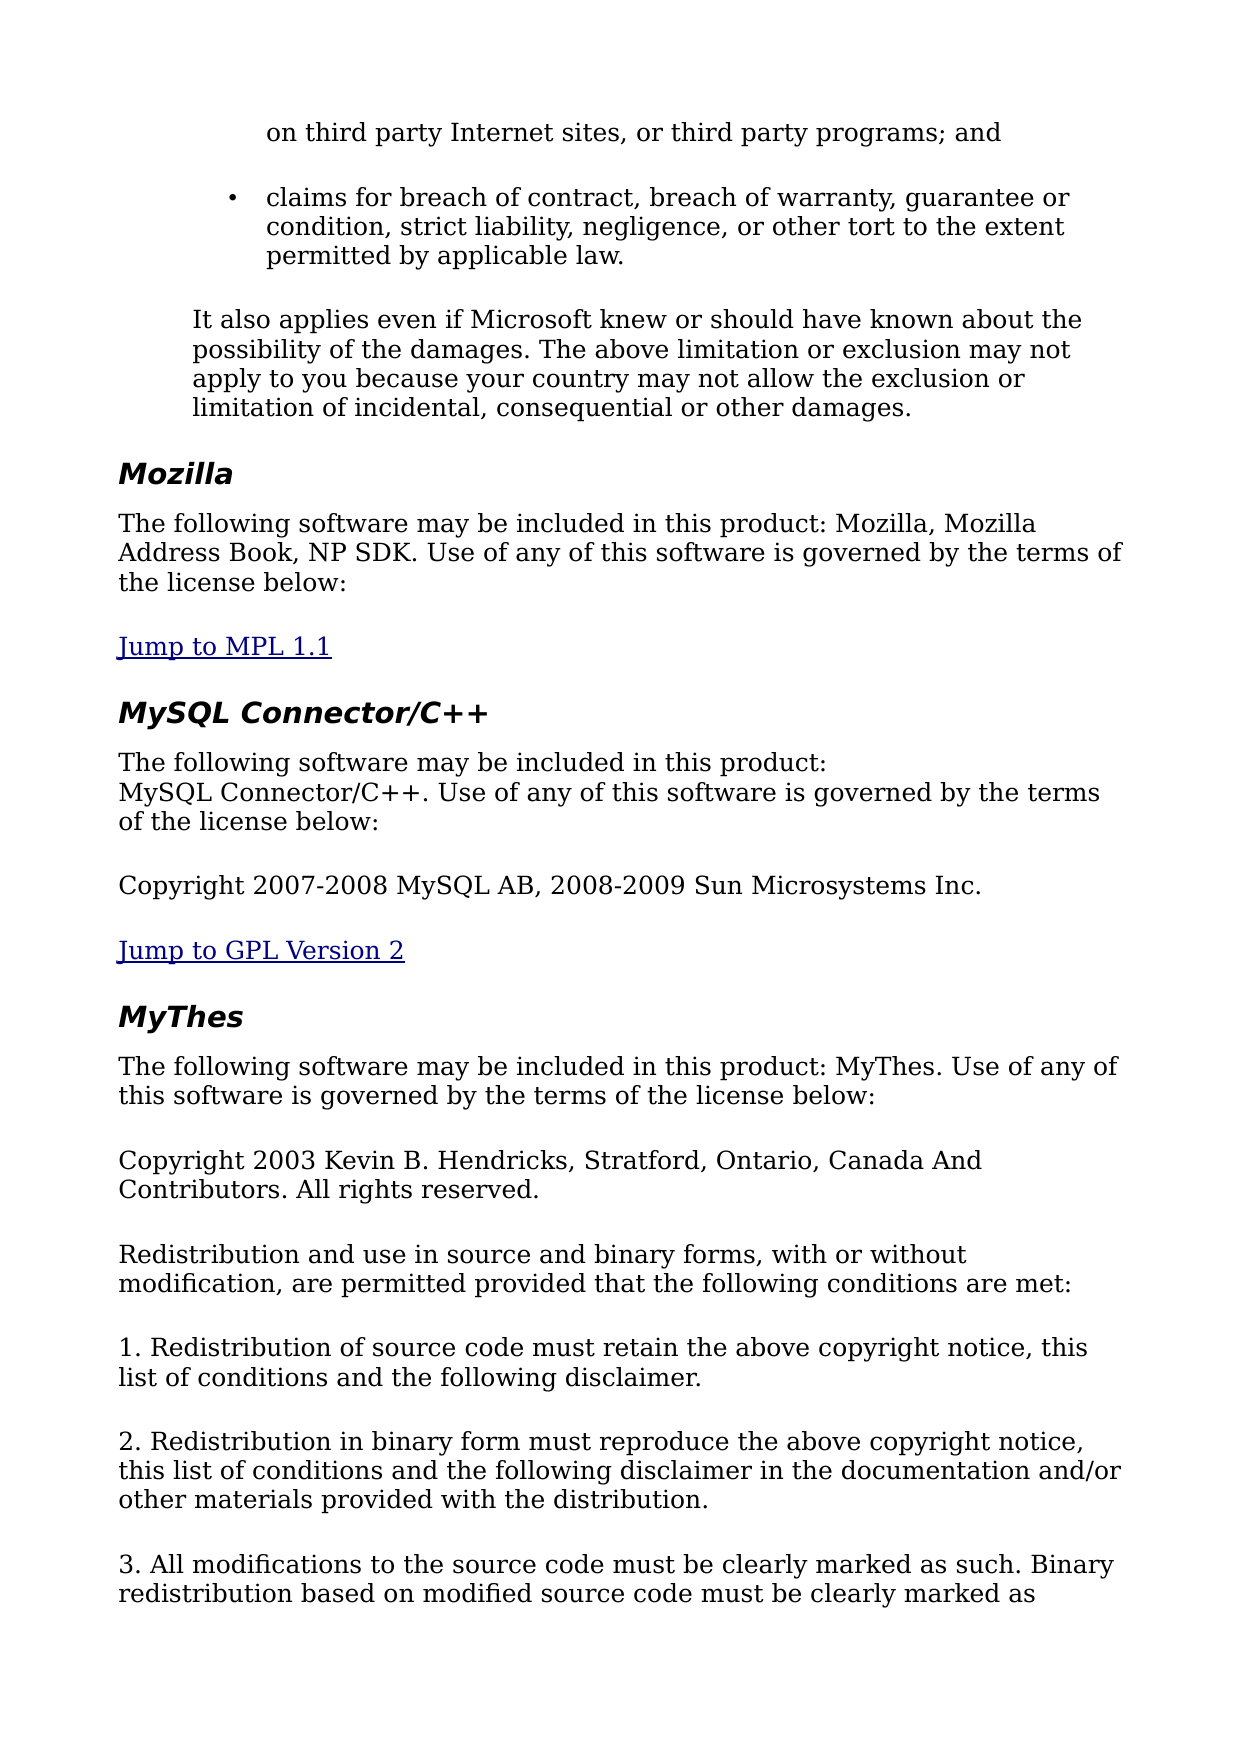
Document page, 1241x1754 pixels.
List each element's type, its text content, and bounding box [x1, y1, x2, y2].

text 2. Redistribution in binary form must reproduce the above copyright notice, this list of conditions and the following disclaimer in the documentation and/or other materials provided with the distribution. [118, 1427, 1122, 1515]
text It also applies even if Microsoft knew or should have known about the possibility of the damages. The above limitation or exclusion may not apply to you because your country may not allow the exclusion or limitation of incidental, consequential or other damages. [192, 306, 1122, 422]
text Jump to MPL 1.1 [118, 632, 1122, 661]
text 3. All modifications to the source code must be clearly marked as such. Binary redistribution based on modified source code must be clearly marked as [118, 1550, 1122, 1608]
text Redistribution and use in source and binary forms, with or without modification, are permitted provided that the following conditions are met: [118, 1240, 1122, 1298]
text The following software may be included in this product: Mozilla, Mozilla Address Book, NP SDK. Use of any of this software is governed by the terms of the license below: [118, 509, 1122, 597]
subtitle Mozilla [118, 458, 1122, 492]
subtitle MySQL Connector/C++ [118, 697, 1122, 731]
text Jump to GPL Version 2 [118, 936, 1122, 965]
text The following software may be included in this product: MySQL Connector/C++. Use of any of this software is governed by the terms of the license below: [118, 748, 1122, 836]
list on third party Internet sites, or third party programs; and [228, 118, 1122, 147]
text Copyright 2007-2008 MySQL AB, 2008-2009 Sun Microsystems Inc. [118, 871, 1122, 901]
text 1. Redistribution of source code must retain the above copyright notice, this list of conditions and the following disclaimer. [118, 1333, 1122, 1392]
text Copyright 2003 Kevin B. Hendricks, Stratford, Ontario, Canada And Contributors. All rights reserved. [118, 1146, 1122, 1204]
text The following software may be included in this product: MyThes. Use of any of this software is governed by the terms of the license below: [118, 1052, 1122, 1111]
list claims for breach of contract, breach of warranty, guarantee or condition, strict liability, negligence, or other tort to the extent permitted by applicable law. [228, 183, 1122, 270]
subtitle MyThes [118, 1001, 1122, 1034]
